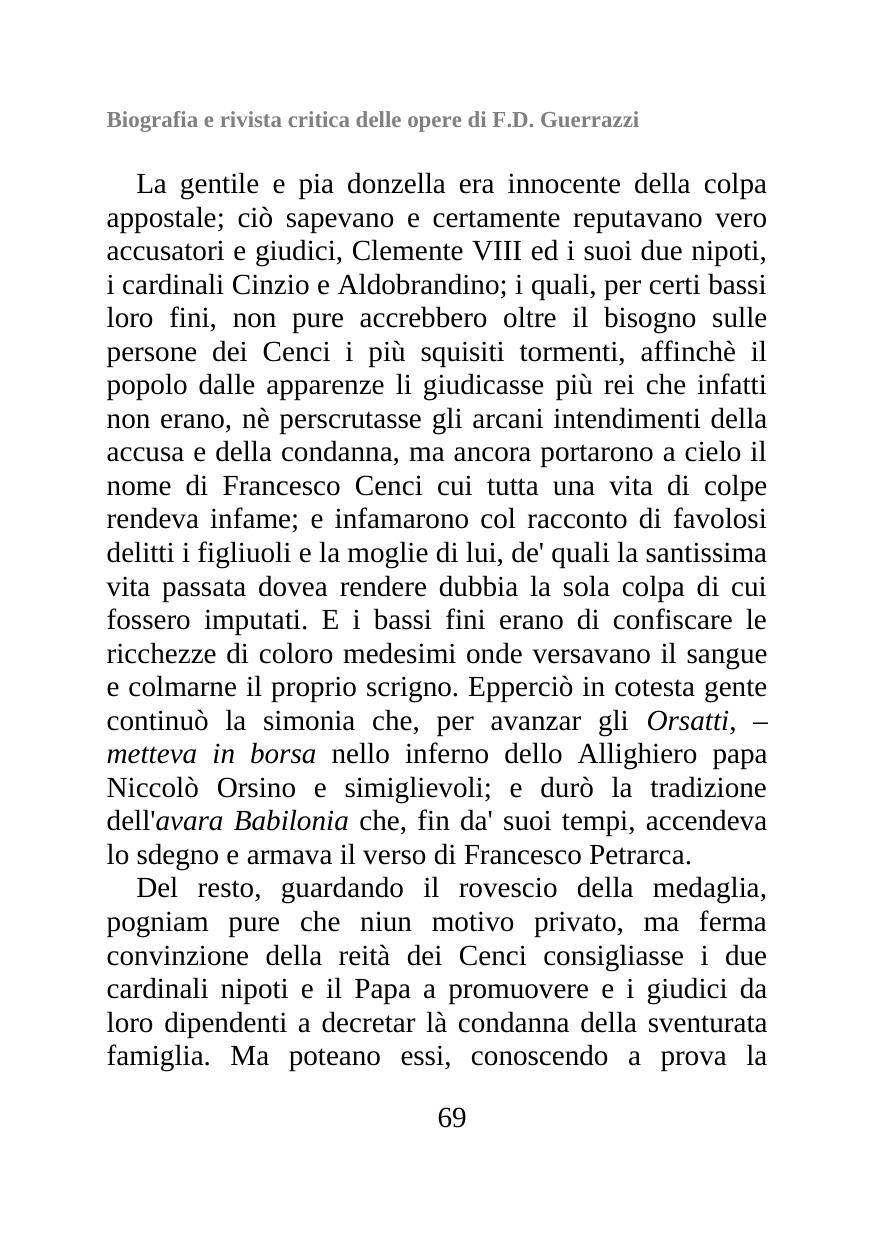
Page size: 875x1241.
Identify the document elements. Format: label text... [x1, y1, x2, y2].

text Del resto, guardando il rovescio della medaglia, pogniam pure che niun motivo privato, ma ferma convinzione della reità dei Cenci consigliasse i due cardinali nipoti e il Papa a promuovere e i giudici da loro dipendenti a decretar là condanna della sventurata famiglia. Ma poteano essi, conoscendo a prova la [106, 871, 768, 1072]
text La gentile e pia donzella era innocente della colpa appostale; ciò sapevano e certamente reputavano vero accusatori e giudici, Clemente VIII ed i suoi due nipoti, i cardinali Cinzio e Aldobrandino; i quali, per certi bassi loro fini, non pure accrebbero oltre il bisogno sulle persone dei Cenci i più squisiti tormenti, affinchè il popolo dalle apparenze li giudicasse più rei che infatti non erano, nè perscrutasse gli arcani intendimenti della accusa e della condanna, ma ancora portarono a cielo il nome di Francesco Cenci cui tutta una vita di colpe rendeva infame; e infamarono col racconto di favolosi delitti i figliuoli e la moglie di lui, de' quali la santissima vita passata dovea rendere dubbia la sola colpa di cui fossero imputati. E i bassi fini erano di confiscare le ricchezze di coloro medesimi onde versavano il sangue e colmarne il proprio scrigno. Epperciò in cotesta gente continuò la simonia che, per avanzar gli Orsatti, – metteva in borsa nello inferno dello Allighiero papa Niccolò Orsino e simiglievoli; e durò la tradizione dell'avara Babilonia che, fin da' suoi tempi, accendeva lo sdegno e armava il verso di Francesco Petrarca. [106, 166, 768, 871]
